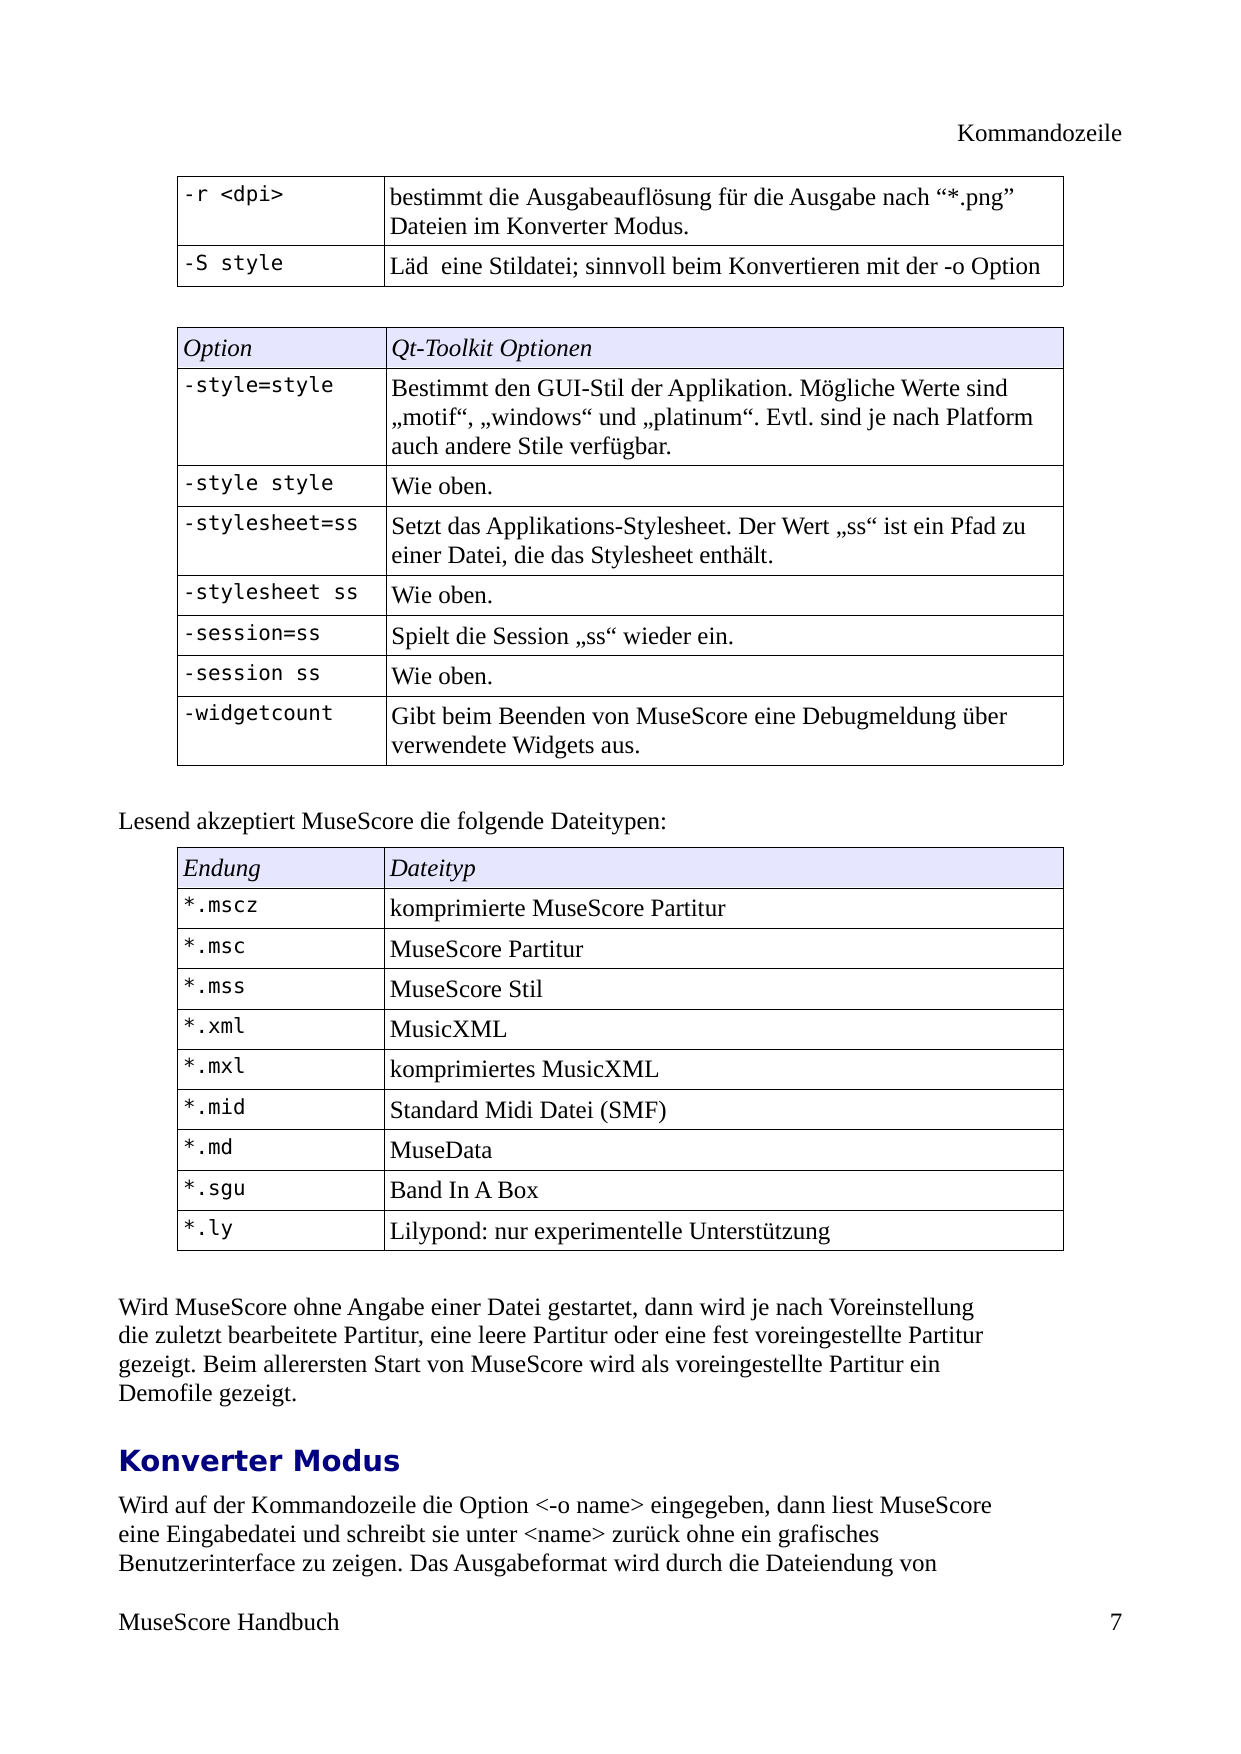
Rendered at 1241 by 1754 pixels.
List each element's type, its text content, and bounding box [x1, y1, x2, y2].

table_cell -stylesheet ss [178, 576, 386, 615]
table_cell *.ly [178, 1211, 384, 1250]
table_cell Bestimmt den GUI-Stil der Applikation. Mögliche Werte sind „motif“, „windows“ und „platinum“. Evtl. sind je nach Platform auch andere Stile verfügbar. [387, 369, 1063, 465]
table_cell MuseData [385, 1130, 1063, 1170]
table_cell Gibt beim Beenden von MuseScore eine Debugmeldung über verwendete Widgets aus. [387, 697, 1063, 764]
table_cell komprimierte MuseScore Partitur [385, 889, 1063, 928]
table_cell Wie oben. [387, 656, 1063, 696]
table_cell *.mscz [178, 889, 384, 928]
table_cell -S style [178, 246, 384, 286]
table_header Qt-Toolkit Optionen [387, 328, 1063, 367]
text Lesend akzeptiert MuseScore die folgende Dateitypen: [118, 806, 1004, 835]
table_cell -style=style [178, 369, 386, 465]
table_cell Wie oben. [387, 466, 1063, 506]
table_cell komprimiertes MusicXML [385, 1050, 1063, 1089]
table_cell bestimmt die Ausgabeauflösung für die Ausgabe nach “*.png” Dateien im Konverter Modus. [385, 177, 1063, 245]
table_cell -session=ss [178, 616, 386, 655]
table_header Endung [178, 848, 384, 887]
table_cell Standard Midi Datei (SMF) [385, 1090, 1063, 1129]
table_cell *.msc [178, 929, 384, 968]
table_cell Band In A Box [385, 1171, 1063, 1210]
table_cell Läd eine Stildatei; sinnvoll beim Konvertieren mit der -o Option [385, 246, 1063, 286]
text Wird auf der Kommandozeile die Option <-o name> eingegeben, dann liest MuseScore eine Eingabedatei und schreibt sie unter <name> zurück ohne ein grafisches Benutzerinterface zu zeigen. Das Ausgabeformat wird durch die Dateiendung von [118, 1491, 1004, 1577]
table_cell -stylesheet=ss [178, 507, 386, 574]
table_cell -r <dpi> [178, 177, 384, 245]
table_cell *.sgu [178, 1171, 384, 1210]
table_cell MusicXML [385, 1010, 1063, 1049]
text Wird MuseScore ohne Angabe einer Datei gestartet, dann wird je nach Voreinstellung die zuletzt bearbeitete Partitur, eine leere Partitur oder eine fest voreingestellte Partitur gezeigt. Beim allerersten Start von MuseScore wird als voreingestellte Partitur ein Demofile gezeigt. [118, 1292, 1004, 1407]
table_cell Spielt die Session „ss“ wieder ein. [387, 616, 1063, 655]
table_cell -style style [178, 466, 386, 506]
table_cell -widgetcount [178, 697, 386, 764]
table_cell Wie oben. [387, 576, 1063, 615]
table_cell *.md [178, 1130, 384, 1170]
table_cell Lilypond: nur experimentelle Unterstützung [385, 1211, 1063, 1250]
table_cell *.mid [178, 1090, 384, 1129]
table_cell Setzt das Applikations-Stylesheet. Der Wert „ss“ ist ein Pfad zu einer Datei, die das Stylesheet enthält. [387, 507, 1063, 574]
table_cell -session ss [178, 656, 386, 696]
table_cell *.xml [178, 1010, 384, 1049]
table_cell MuseScore Partitur [385, 929, 1063, 968]
table_header Option [178, 328, 386, 367]
table_cell *.mss [178, 969, 384, 1008]
subtitle Konverter Modus [118, 1444, 1122, 1478]
table_cell MuseScore Stil [385, 969, 1063, 1008]
table_header Dateityp [385, 848, 1063, 887]
table_cell *.mxl [178, 1050, 384, 1089]
